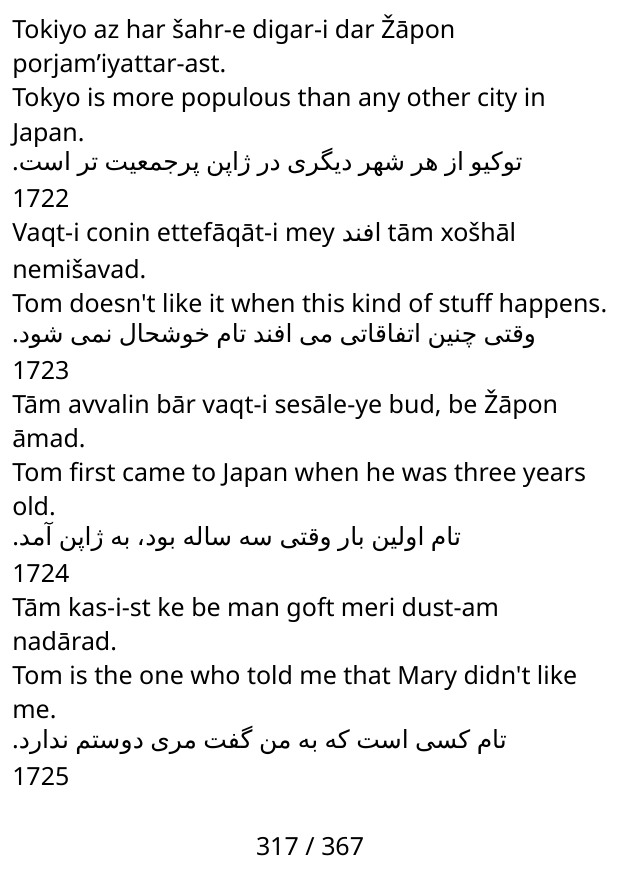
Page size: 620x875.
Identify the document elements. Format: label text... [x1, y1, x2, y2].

text تام کسی است که به من گفت مری دوستم ندارد. [12, 726, 607, 758]
text Tokiyo az har šahr-e digar-i dar Žāpon porjam’iyat‌tar-ast. [12, 12, 607, 80]
text Tām avvalin bār vaqt-i sesāle‌-ye bud, be Žāpon āmad. [12, 387, 607, 455]
text 1724 [12, 556, 607, 589]
text Tom first came to Japan when he was three years old. [12, 455, 607, 523]
text توکیو از هر شهر دیگری در ژاپن پرجمعیت تر است. [12, 148, 607, 181]
text 1722 [12, 181, 607, 215]
text Tokyo is more populous than any other city in Japan. [12, 80, 607, 148]
text Tom doesn't like it when this kind of stuff happens. [12, 286, 607, 320]
text 1725 [12, 758, 607, 792]
text Vaqt-i conin ettefāqāt-i mey افند tām xošhāl nemi‌šavad. [12, 215, 607, 286]
text تام اولین بار وقتی سه ساله بود، به ژاپن آمد. [12, 523, 607, 556]
text وقتی چنین اتفاقاتی می افند تام خوشحال نمی شود. [12, 320, 607, 353]
text Tām kas-i-st ke be man goft meri dust-am nadārad. [12, 589, 607, 658]
text Tom is the one who told me that Mary didn't like me. [12, 658, 607, 726]
text 1723 [12, 353, 607, 387]
